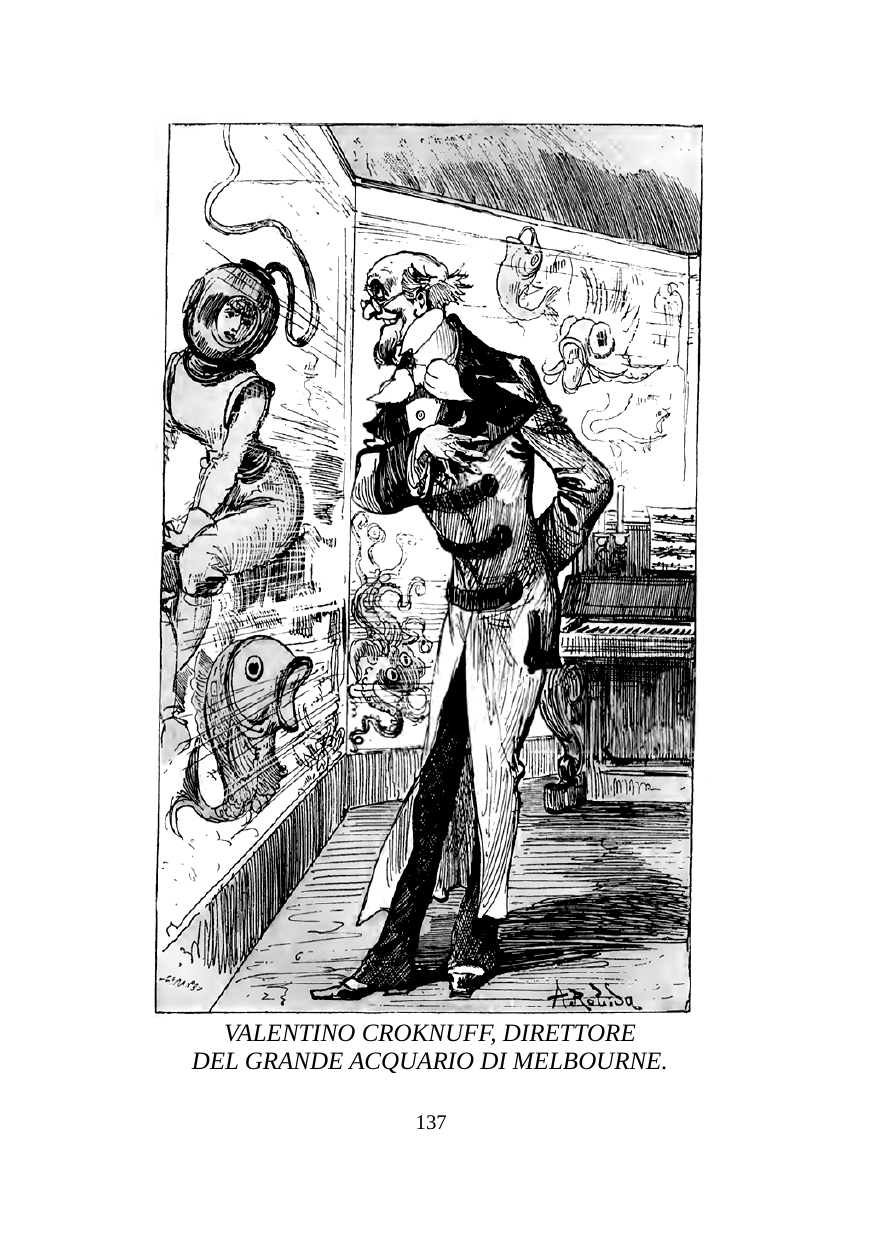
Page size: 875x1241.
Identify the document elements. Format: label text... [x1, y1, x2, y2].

text VALENTINO CROKNUFF, DIRETTORE DEL GRANDE ACQUARIO DI MELBOURNE. [154, 1018, 707, 1075]
picture [154, 118, 708, 1018]
